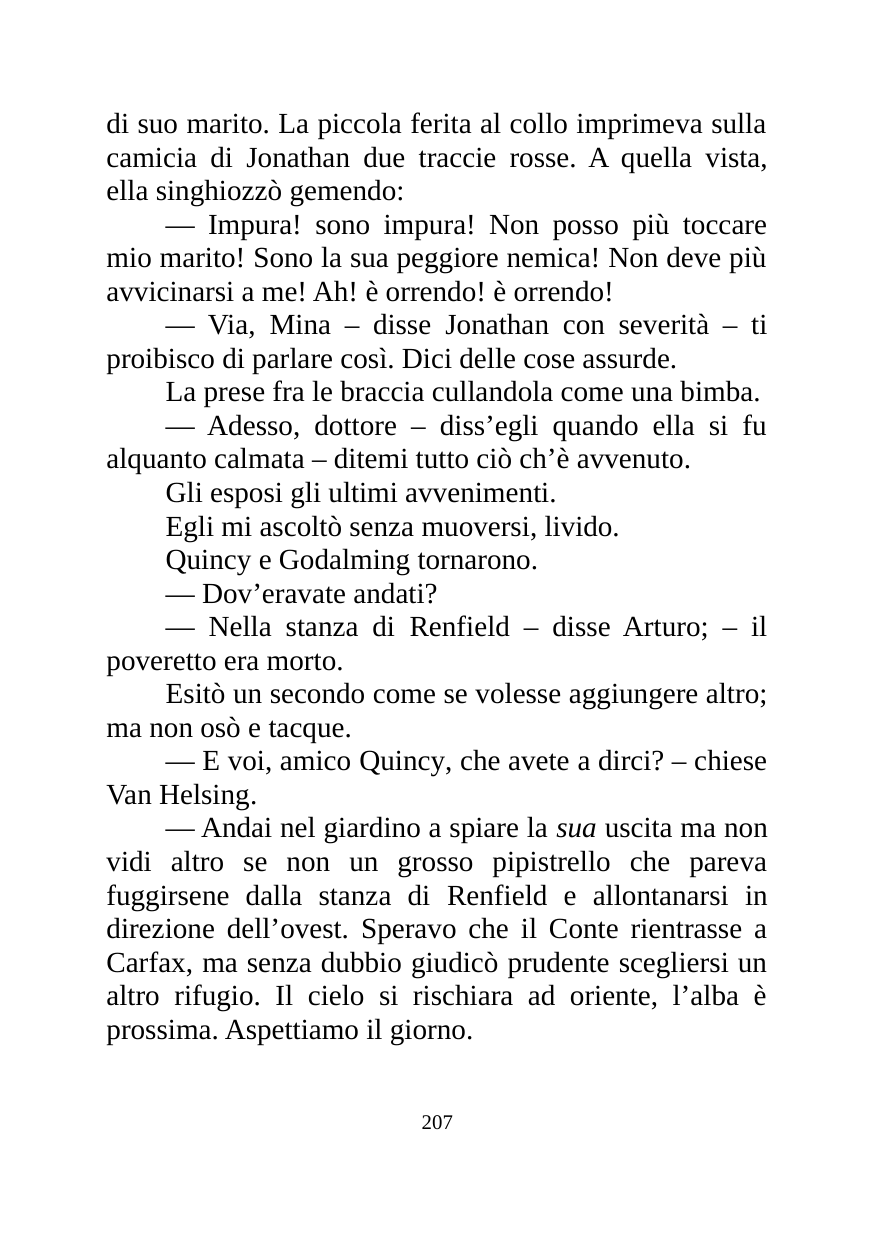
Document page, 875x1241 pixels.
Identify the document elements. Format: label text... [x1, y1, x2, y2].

text — E voi, amico Quincy, che avete a dirci? – chiese Van Helsing. [106, 743, 768, 811]
text Egli mi ascoltò senza muoversi, livido. [106, 509, 768, 542]
text — Adesso, dottore – diss’egli quando ella si fu alquanto calmata – ditemi tutto ciò ch’è avvenuto. [106, 408, 768, 475]
text Quincy e Godalming tornarono. [106, 542, 768, 576]
text La prese fra le braccia cullandola come una bimba. [106, 374, 768, 408]
text — Via, Mina – disse Jonathan con severità – ti proibisco di parlare così. Dici delle cose assurde. [106, 307, 768, 374]
text Gli esposi gli ultimi avvenimenti. [106, 475, 768, 509]
text — Andai nel giardino a spiare la sua uscita ma non vidi altro se non un grosso pipistrello che pareva fuggirsene dalla stanza di Renfield e allontanarsi in direzione dell’ovest. Speravo che il Conte rientrasse a Carfax, ma senza dubbio giudicò prudente scegliersi un altro rifugio. Il cielo si rischiara ad oriente, l’alba è prossima. Aspettiamo il giorno. [106, 811, 768, 1045]
text — Dov’eravate andati? [106, 576, 768, 609]
text Esitò un secondo come se volesse aggiungere altro; ma non osò e tacque. [106, 676, 768, 743]
text — Impura! sono impura! Non posso più toccare mio marito! Sono la sua peggiore nemica! Non deve più avvicinarsi a me! Ah! è orrendo! è orrendo! [106, 207, 768, 307]
text — Nella stanza di Renfield – disse Arturo; – il poveretto era morto. [106, 609, 768, 676]
text di suo marito. La piccola ferita al collo imprimeva sulla camicia di Jonathan due traccie rosse. A quella vista, ella singhiozzò gemendo: [106, 106, 768, 207]
